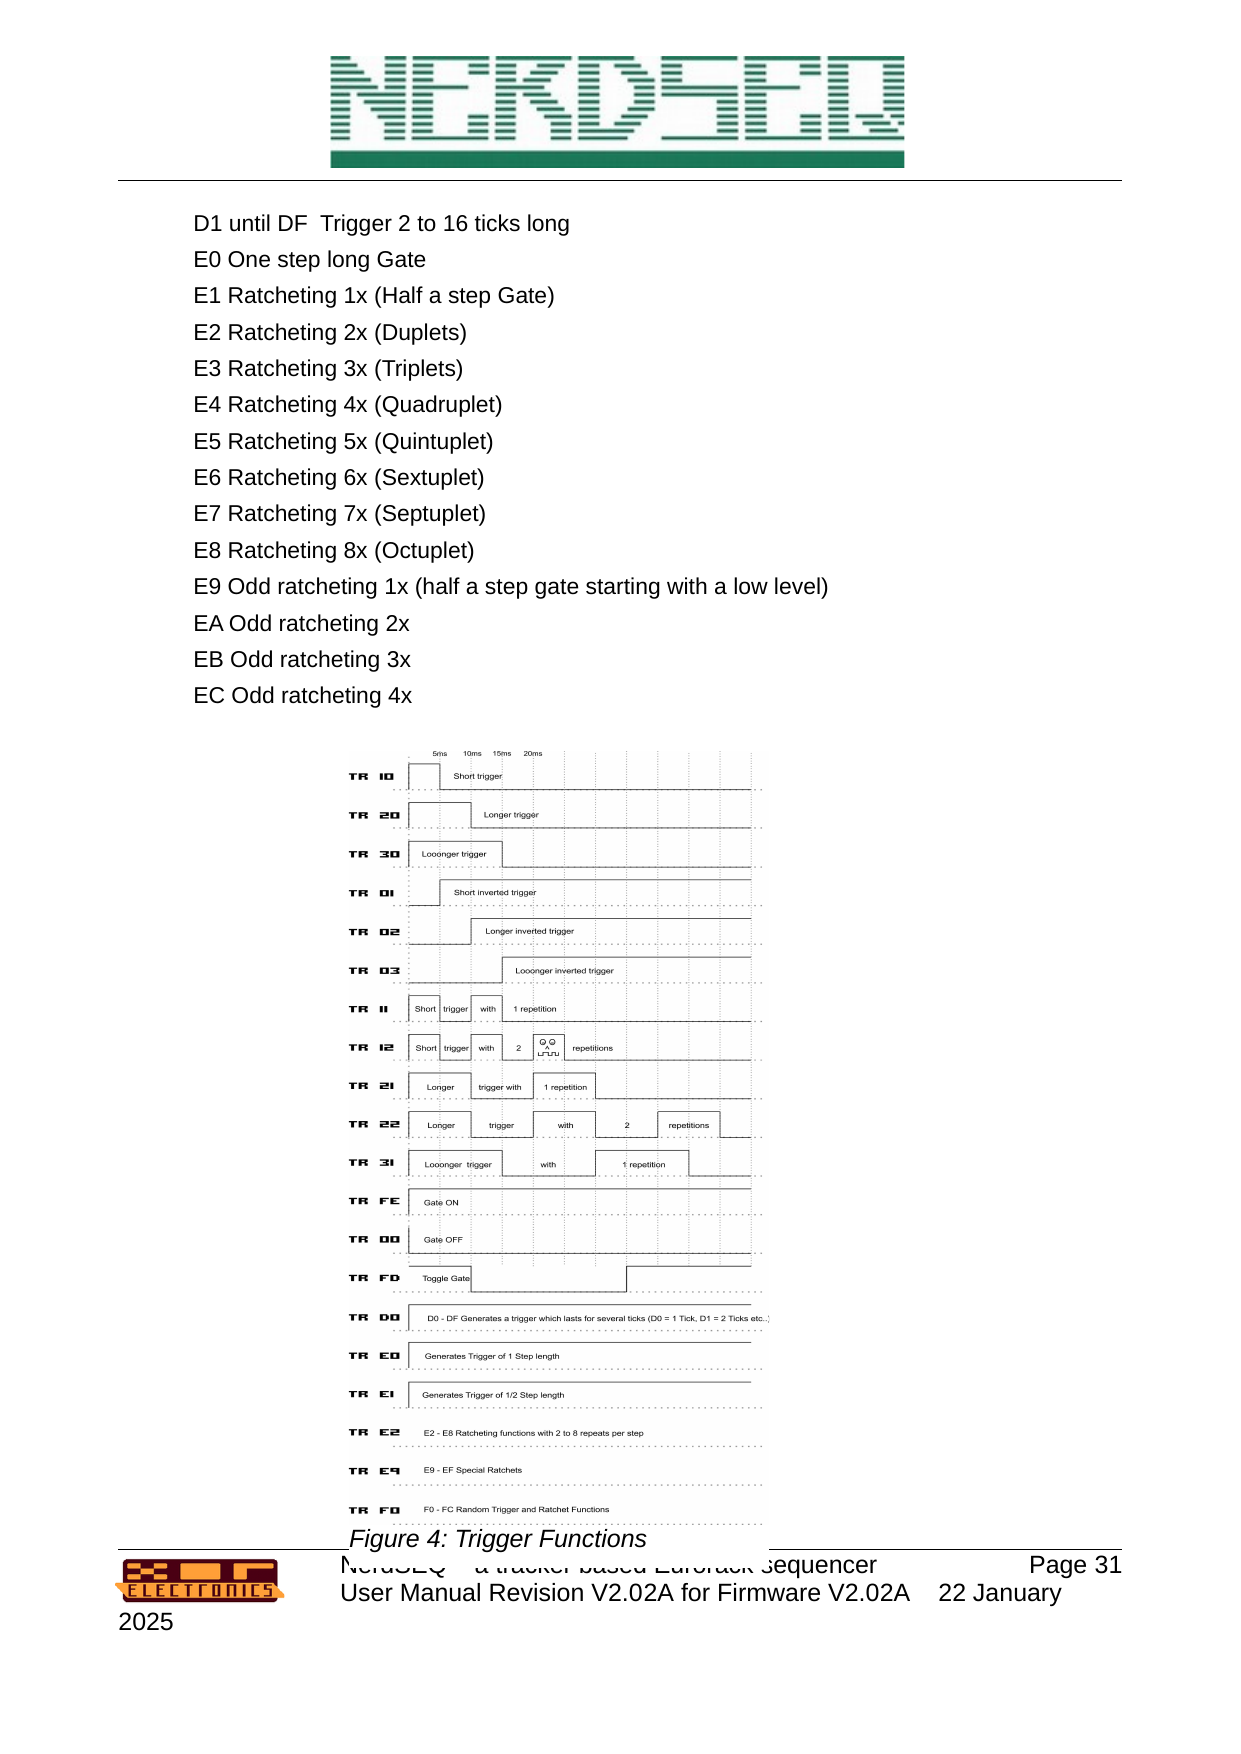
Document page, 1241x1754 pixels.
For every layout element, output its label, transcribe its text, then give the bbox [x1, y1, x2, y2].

text E3 Ratcheting 3x (Triplets) [118, 355, 1122, 381]
text D1 until DF Trigger 2 to 16 ticks long [118, 209, 1122, 236]
text E0 One step long Gate [118, 246, 1122, 272]
text E8 Ratcheting 8x (Octuplet) [118, 537, 1122, 563]
text E6 Ratcheting 6x (Sextuplet) [118, 464, 1122, 490]
text E7 Ratcheting 7x (Septuplet) [118, 500, 1122, 527]
text EA Odd ratcheting 2x [118, 609, 1122, 636]
text EB Odd ratcheting 3x [118, 646, 1122, 672]
text E1 Ratcheting 1x (Half a step Gate) [118, 282, 1122, 309]
text [349, 728, 769, 751]
picture [115, 1555, 285, 1605]
text E9 Odd ratcheting 1x (half a step gate starting with a low level) [118, 573, 1122, 599]
text EC Odd ratcheting 4x [118, 682, 1122, 708]
text E4 Ratcheting 4x (Quadruplet) [118, 391, 1122, 418]
picture [348, 751, 770, 1525]
text E5 Ratcheting 5x (Quintuplet) [118, 428, 1122, 454]
picture [330, 56, 905, 168]
text Figure 4: Trigger Functions [349, 1525, 769, 1553]
text E2 Ratcheting 2x (Duplets) [118, 319, 1122, 345]
